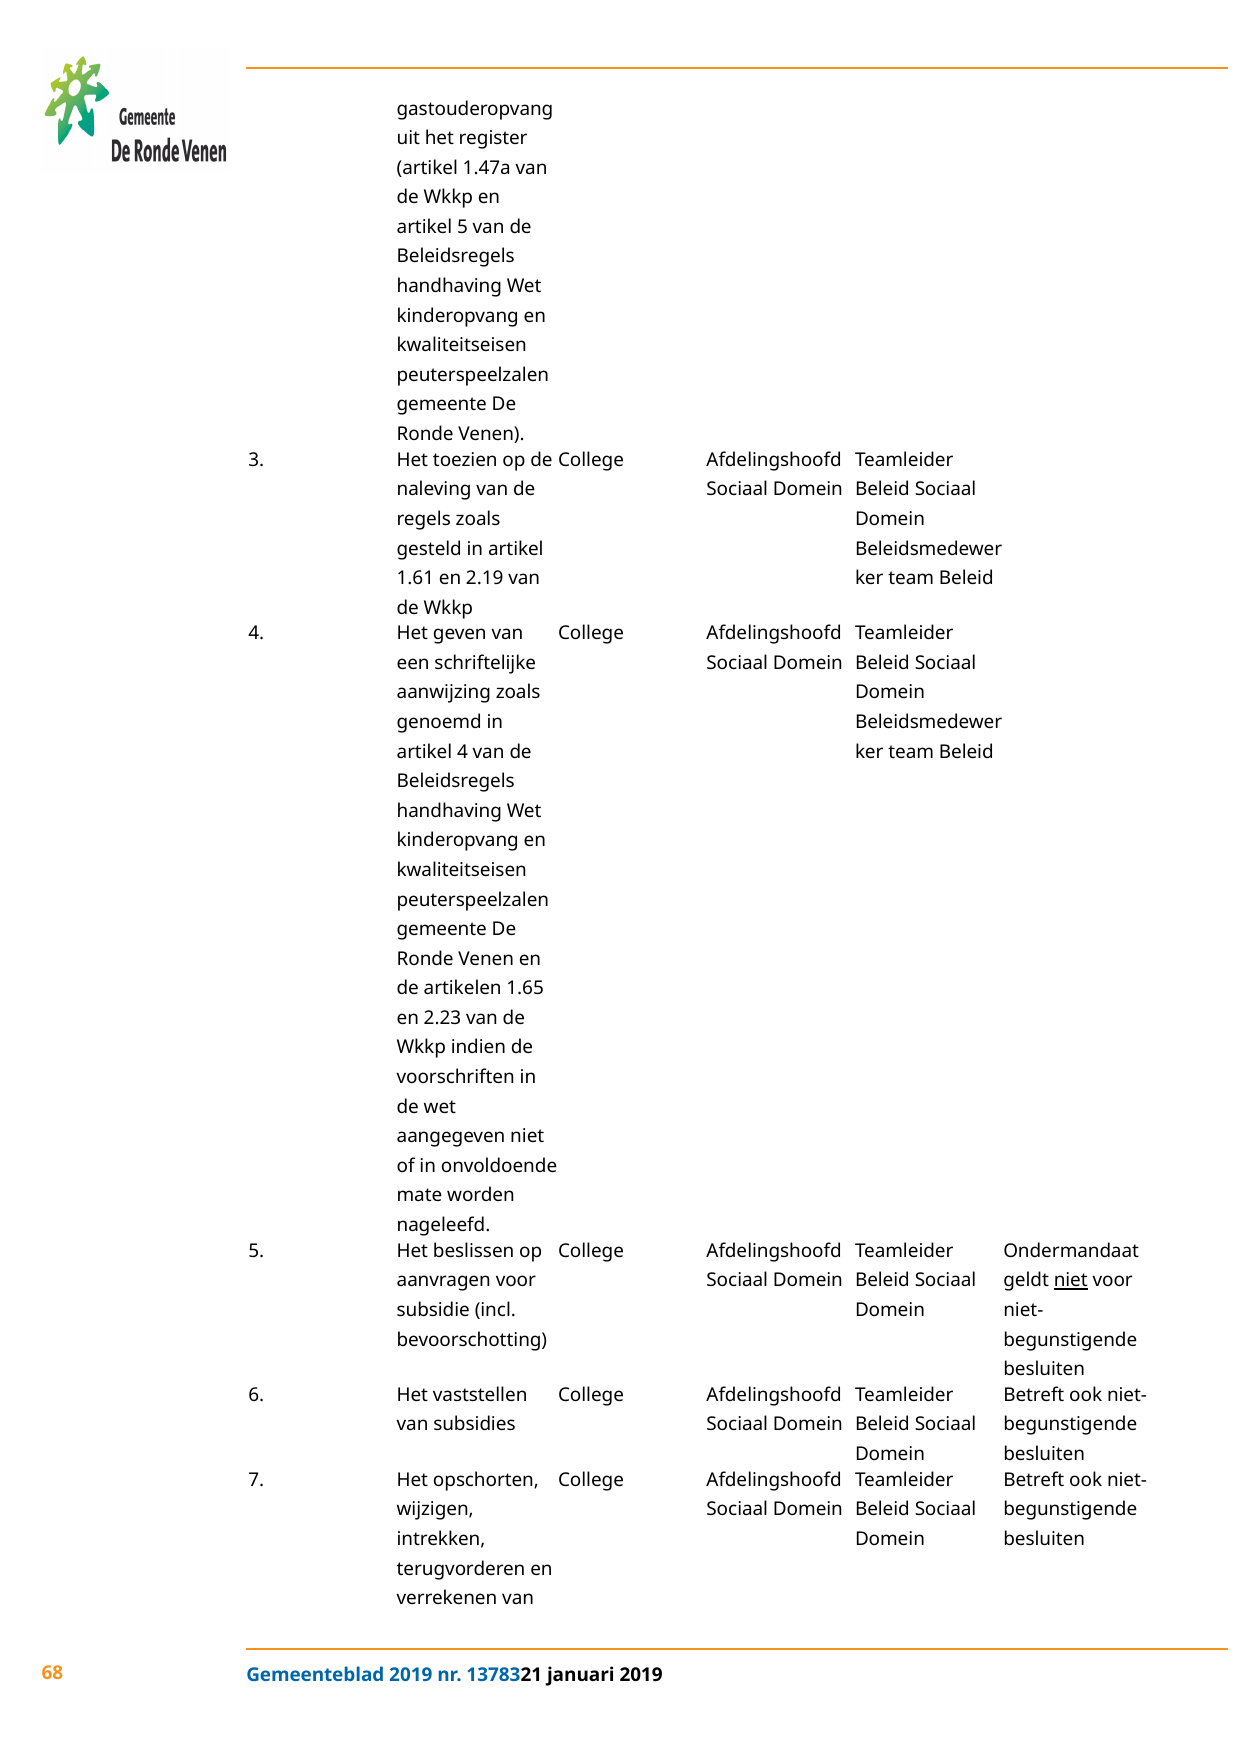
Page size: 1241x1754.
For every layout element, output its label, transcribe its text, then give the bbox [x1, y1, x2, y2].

table_cell Teamleider Beleid Sociaal Domein Beleidsmedewerker team Beleid [855, 446, 1003, 619]
table_cell 7. [248, 1466, 396, 1610]
table_cell 5. [248, 1237, 396, 1381]
table_cell Afdelingshoofd Sociaal Domein [706, 446, 855, 619]
table_cell [706, 95, 855, 446]
table_cell Betreft ook niet-begunstigende besluiten [1003, 1466, 1152, 1610]
table_cell Afdelingshoofd Sociaal Domein [706, 1466, 855, 1610]
table_cell College [558, 1466, 706, 1610]
table_cell Afdelingshoofd Sociaal Domein [706, 1237, 855, 1381]
table_cell College [558, 1237, 706, 1381]
table_cell Afdelingshoofd Sociaal Domein [706, 1381, 855, 1466]
table_cell Teamleider Beleid Sociaal Domein [855, 1237, 1003, 1381]
table_cell gastouderopvang uit het register (artikel 1.47a van de Wkkp en artikel 5 van de Beleidsregels handhaving Wet kinderopvang en kwaliteitseisen peuterspeelzalen gemeente De Ronde Venen). [396, 95, 558, 446]
table_cell [558, 95, 706, 446]
table_cell [1003, 95, 1152, 446]
table_cell Teamleider Beleid Sociaal Domein [855, 1381, 1003, 1466]
table_cell [855, 95, 1003, 446]
table_cell College [558, 446, 706, 619]
table_cell Teamleider Beleid Sociaal Domein [855, 1466, 1003, 1610]
table_cell Het geven van een schriftelijke aanwijzing zoals genoemd in artikel 4 van de Beleidsregels handhaving Wet kinderopvang en kwaliteitseisen peuterspeelzalen gemeente De Ronde Venen en de artikelen 1.65 en 2.23 van de Wkkp indien de voorschriften in de wet aangegeven niet of in onvoldoende mate worden nageleefd. [396, 620, 558, 1237]
table_cell Ondermandaat geldt niet voor niet-begunstigende besluiten [1003, 1237, 1152, 1381]
table_cell 4. [248, 620, 396, 1237]
table_cell 3. [248, 446, 396, 619]
table_cell College [558, 620, 706, 1237]
table_cell 6. [248, 1381, 396, 1466]
table_cell [1003, 620, 1152, 1237]
table_cell [1003, 446, 1152, 619]
picture [41, 47, 231, 172]
table_cell Afdelingshoofd Sociaal Domein [706, 620, 855, 1237]
table_cell Het beslissen op aanvragen voor subsidie (incl. bevoorschotting) [396, 1237, 558, 1381]
table_cell College [558, 1381, 706, 1466]
table_cell Het vaststellen van subsidies [396, 1381, 558, 1466]
table_cell [248, 95, 396, 446]
table_cell Het toezien op de naleving van de regels zoals gesteld in artikel 1.61 en 2.19 van de Wkkp [396, 446, 558, 619]
table_cell Betreft ook niet-begunstigende besluiten [1003, 1381, 1152, 1466]
table_cell Het opschorten, wijzigen, intrekken, terugvorderen en verrekenen van [396, 1466, 558, 1610]
table_cell Teamleider Beleid Sociaal Domein Beleidsmedewerker team Beleid [855, 620, 1003, 1237]
